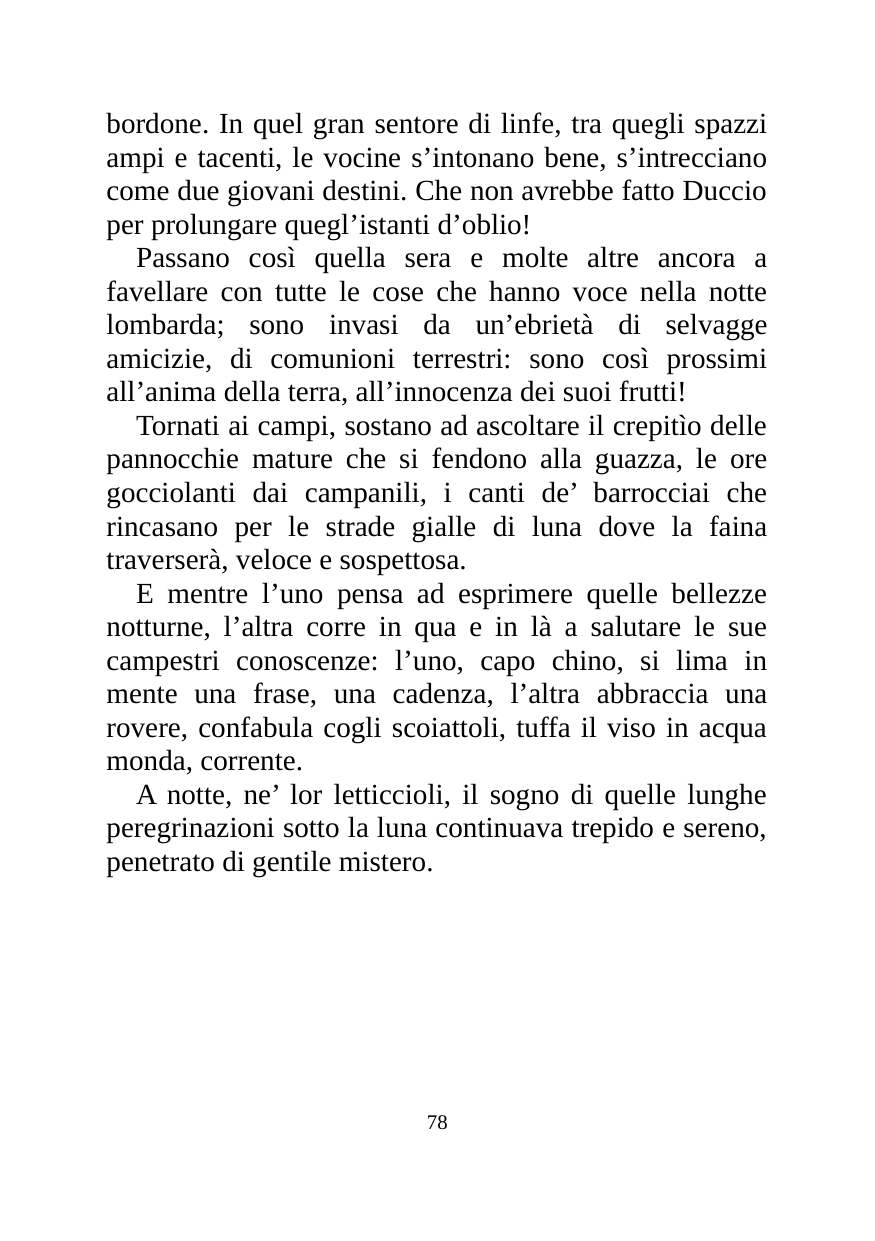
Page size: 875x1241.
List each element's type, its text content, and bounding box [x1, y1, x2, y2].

text bordone. In quel gran sentore di linfe, tra quegli spazzi ampi e tacenti, le vocine s’intonano bene, s’intrecciano come due giovani destini. Che non avrebbe fatto Duccio per prolungare quegl’istanti d’oblio! [106, 106, 768, 240]
text A notte, ne’ lor letticcioli, il sogno di quelle lunghe peregrinazioni sotto la luna continuava trepido e sereno, penetrato di gentile mistero. [106, 777, 768, 878]
text E mentre l’uno pensa ad esprimere quelle bellezze notturne, l’altra corre in qua e in là a salutare le sue campestri conoscenze: l’uno, capo chino, si lima in mente una frase, una cadenza, l’altra abbraccia una rovere, confabula cogli scoiattoli, tuffa il viso in acqua monda, corrente. [106, 576, 768, 777]
text Tornati ai campi, sostano ad ascoltare il crepitìo delle pannocchie mature che si fendono alla guazza, le ore gocciolanti dai campanili, i canti de’ barrocciai che rincasano per le strade gialle di luna dove la faina traverserà, veloce e sospettosa. [106, 408, 768, 576]
text Passano così quella sera e molte altre ancora a favellare con tutte le cose che hanno voce nella notte lombarda; sono invasi da un’ebrietà di selvagge amicizie, di comunioni terrestri: sono così prossimi all’anima della terra, all’innocenza dei suoi frutti! [106, 240, 768, 408]
